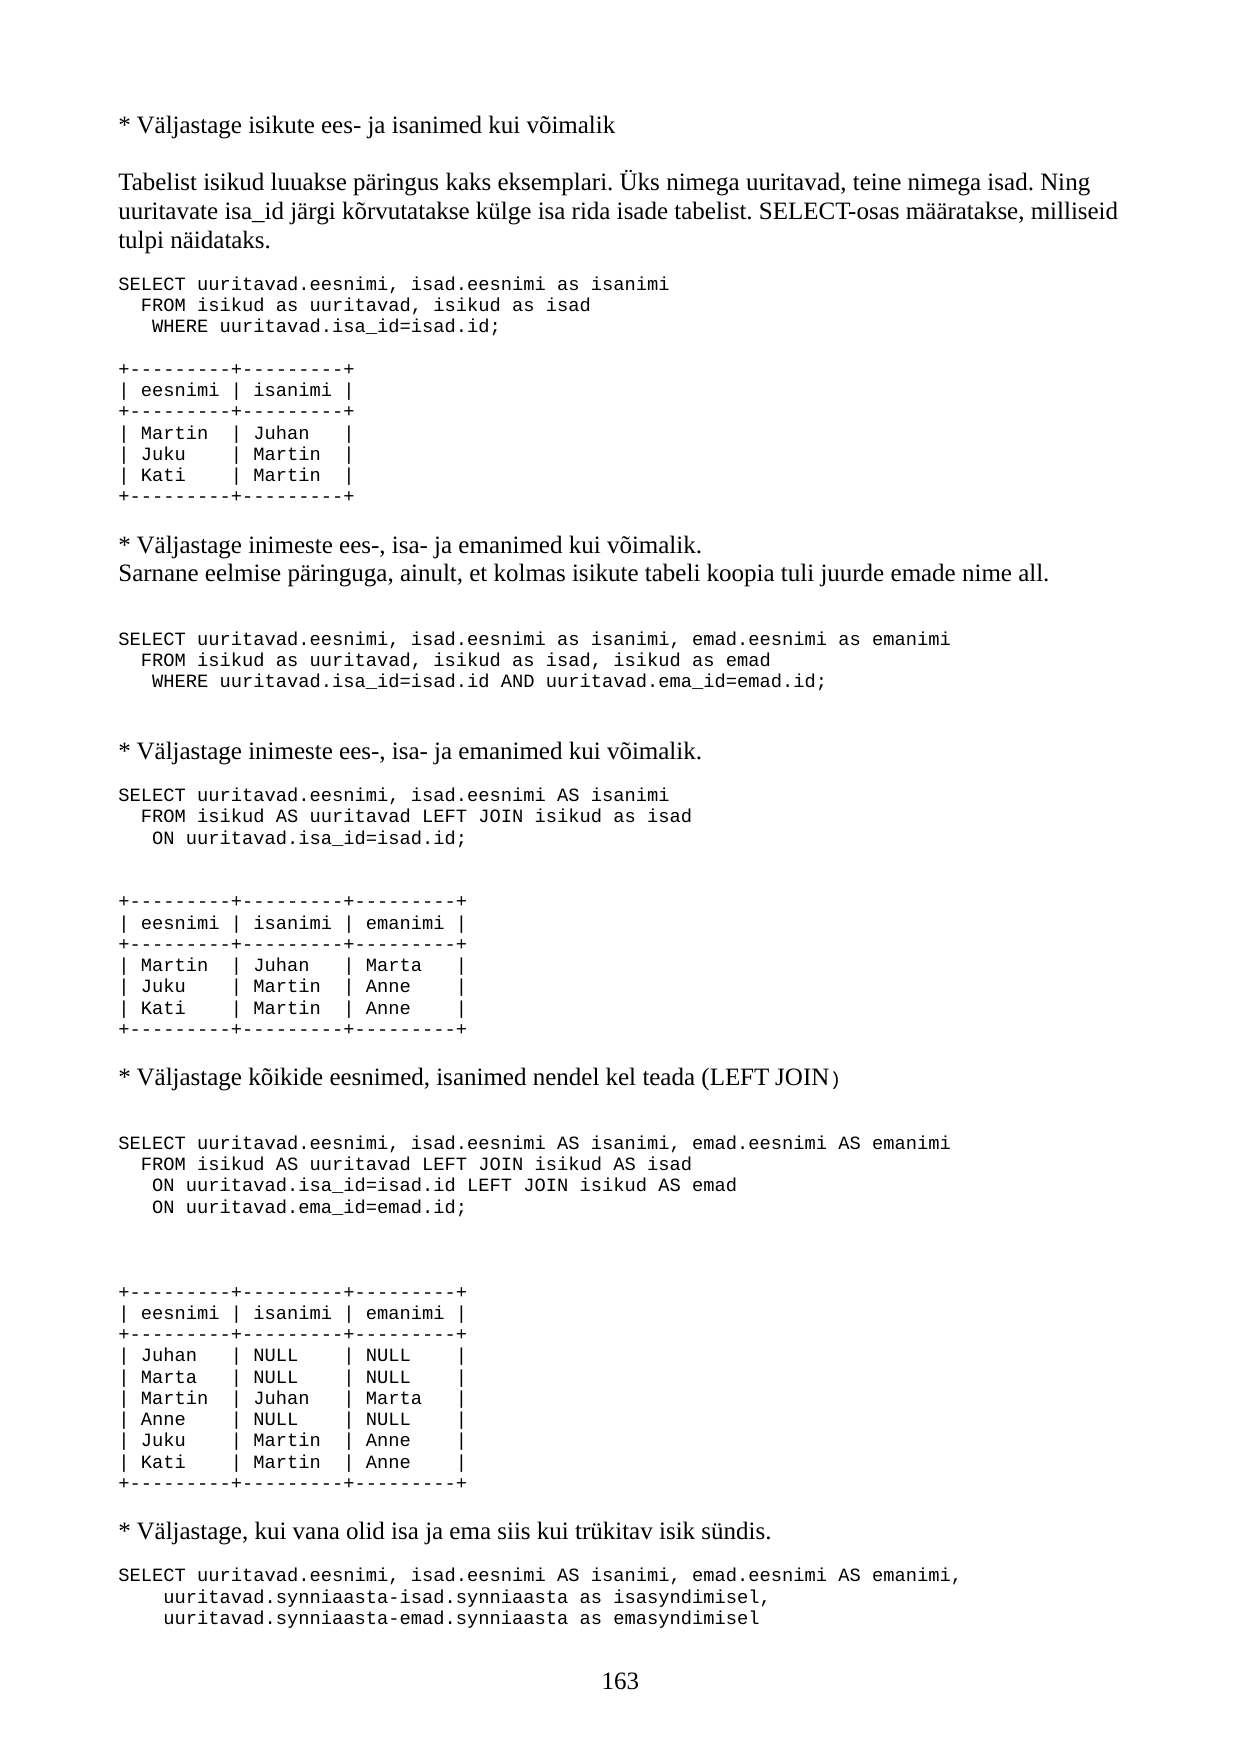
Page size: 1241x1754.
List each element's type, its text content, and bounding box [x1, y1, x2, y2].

text | Martin | Juhan | Marta | [118, 1389, 1122, 1410]
text * Väljastage inimeste ees-, isa- ja emanimed kui võimalik. [118, 530, 1122, 558]
text SELECT uuritavad.eesnimi, isad.eesnimi as isanimi [118, 275, 1122, 296]
text | Martin | Juhan | Marta | [118, 956, 1122, 977]
text * Väljastage kõikide eesnimed, isanimed nendel kel teada (LEFT JOIN) [118, 1062, 1122, 1091]
text ON uuritavad.isa_id=isad.id LEFT JOIN isikud AS emad [118, 1176, 1122, 1197]
text | Juku | Martin | [118, 445, 1122, 466]
text SELECT uuritavad.eesnimi, isad.eesnimi AS isanimi, emad.eesnimi AS emanimi, [118, 1566, 1122, 1587]
text Sarnane eelmise päringuga, ainult, et kolmas isikute tabeli koopia tuli juurde emade nime all. [118, 558, 1122, 587]
text +---------+---------+ [118, 360, 1122, 381]
text +---------+---------+---------+ [118, 892, 1122, 913]
text uuritavad.synniaasta-emad.synniaasta as emasyndimisel [118, 1609, 1122, 1630]
text SELECT uuritavad.eesnimi, isad.eesnimi AS isanimi, emad.eesnimi AS emanimi [118, 1134, 1122, 1155]
text +---------+---------+---------+ [118, 935, 1122, 956]
text FROM isikud AS uuritavad LEFT JOIN isikud as isad [118, 807, 1122, 828]
text +---------+---------+---------+ [118, 1325, 1122, 1346]
text +---------+---------+---------+ [118, 1020, 1122, 1041]
text uuritavad.synniaasta-isad.synniaasta as isasyndimisel, [118, 1587, 1122, 1609]
text | Juku | Martin | Anne | [118, 1431, 1122, 1452]
text | eesnimi | isanimi | [118, 381, 1122, 402]
text FROM isikud as uuritavad, isikud as isad [118, 296, 1122, 317]
text WHERE uuritavad.isa_id=isad.id AND uuritavad.ema_id=emad.id; [118, 672, 1122, 693]
text ON uuritavad.isa_id=isad.id; [118, 828, 1122, 850]
text | Marta | NULL | NULL | [118, 1367, 1122, 1389]
text +---------+---------+---------+ [118, 1474, 1122, 1495]
text FROM isikud AS uuritavad LEFT JOIN isikud AS isad [118, 1155, 1122, 1176]
text | Juhan | NULL | NULL | [118, 1346, 1122, 1367]
text | Juku | Martin | Anne | [118, 977, 1122, 998]
text | Kati | Martin | Anne | [118, 998, 1122, 1020]
text | Martin | Juhan | [118, 423, 1122, 445]
text WHERE uuritavad.isa_id=isad.id; [118, 317, 1122, 338]
text SELECT uuritavad.eesnimi, isad.eesnimi AS isanimi [118, 786, 1122, 807]
text FROM isikud as uuritavad, isikud as isad, isikud as emad [118, 651, 1122, 672]
text +---------+---------+---------+ [118, 1282, 1122, 1304]
text +---------+---------+ [118, 487, 1122, 508]
text ON uuritavad.ema_id=emad.id; [118, 1197, 1122, 1219]
text | Kati | Martin | Anne | [118, 1452, 1122, 1474]
text * Väljastage inimeste ees-, isa- ja emanimed kui võimalik. [118, 736, 1122, 765]
text Tabelist isikud luuakse päringus kaks eksemplari. Üks nimega uuritavad, teine nimega isad. Ning uuritavate isa_id järgi kõrvutatakse külge isa rida isade tabelist. SELECT-osas määratakse, milliseid tulpi näidataks. [118, 167, 1122, 253]
text | Anne | NULL | NULL | [118, 1410, 1122, 1431]
text | eesnimi | isanimi | emanimi | [118, 913, 1122, 935]
text * Väljastage isikute ees- ja isanimed kui võimalik [118, 110, 1122, 138]
text SELECT uuritavad.eesnimi, isad.eesnimi as isanimi, emad.eesnimi as emanimi [118, 630, 1122, 651]
text +---------+---------+ [118, 402, 1122, 423]
text | eesnimi | isanimi | emanimi | [118, 1304, 1122, 1325]
text | Kati | Martin | [118, 466, 1122, 487]
text * Väljastage, kui vana olid isa ja ema siis kui trükitav isik sündis. [118, 1516, 1122, 1545]
